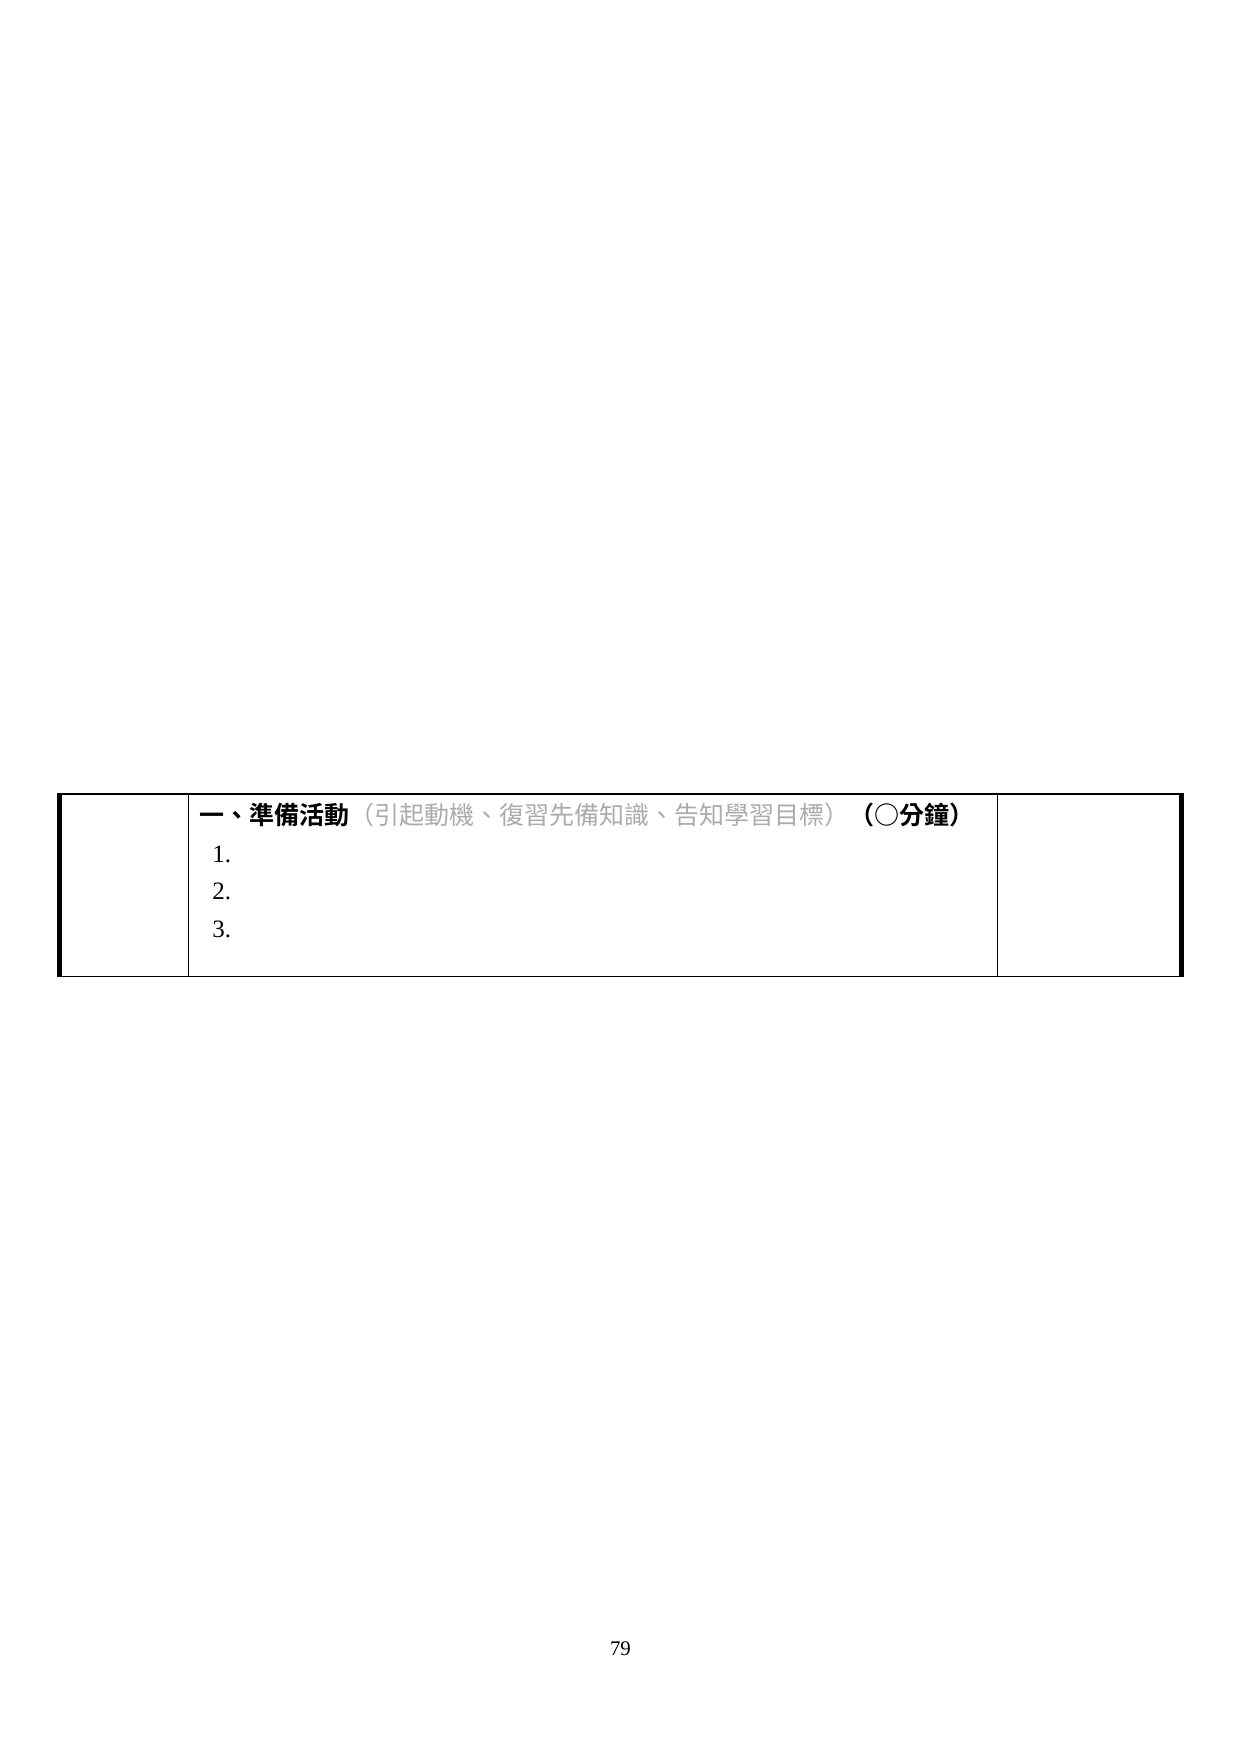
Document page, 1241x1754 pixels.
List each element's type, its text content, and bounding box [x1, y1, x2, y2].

table_cell [998, 795, 1179, 976]
table_cell 一、準備活動（引起動機、復習先備知識、告知學習目標）（○分鐘） 1. 2. 3. [189, 795, 997, 976]
table_cell [62, 795, 188, 976]
